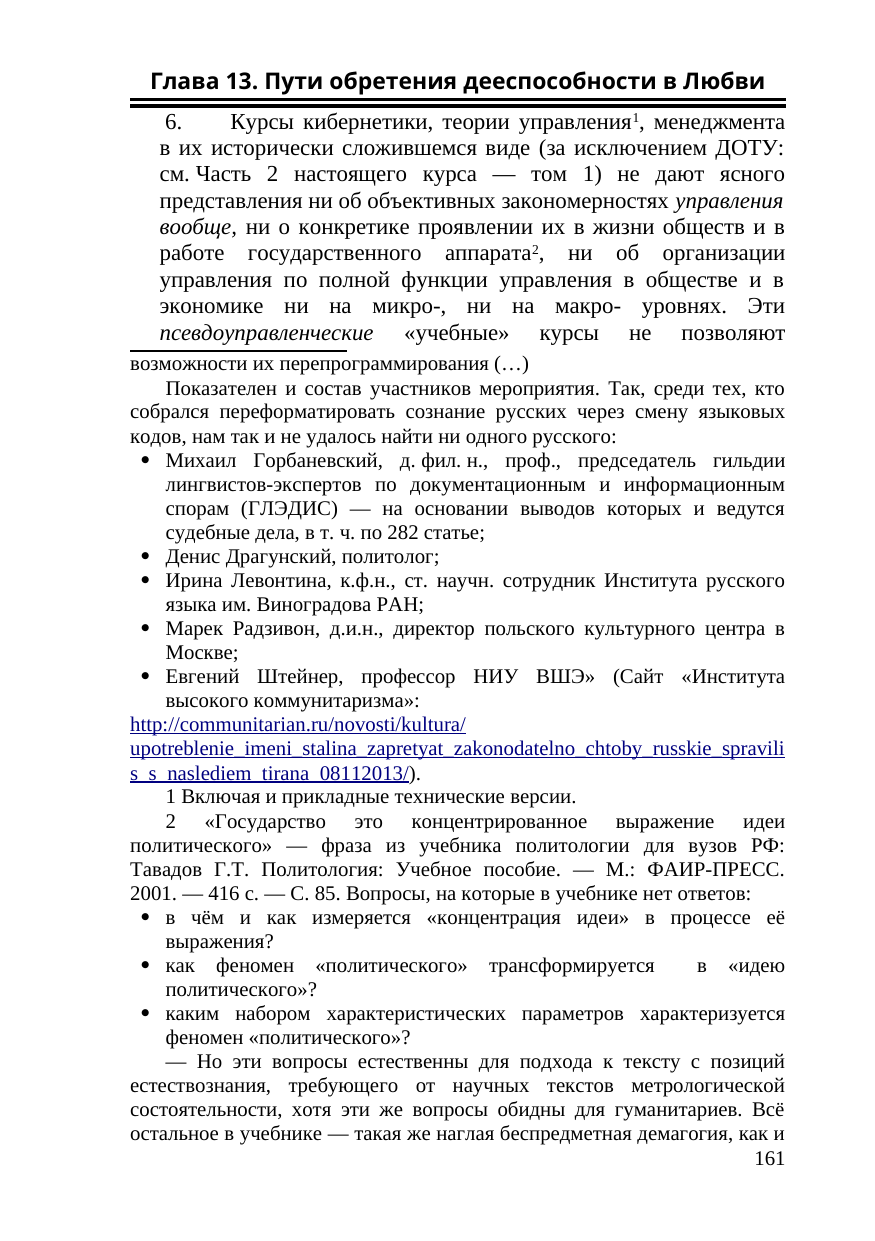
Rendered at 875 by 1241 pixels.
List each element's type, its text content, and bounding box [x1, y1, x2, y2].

text http://communitarian.ru/novosti/kultura/upotreblenie_imeni_stalina_zapretyat_zakonodatelno_chtoby_russkie_spravilis_s_naslediem_tirana_08112013/). [130, 712, 786, 784]
text Показателен и состав участников мероприятия. Так, среди тех, кто собрался переформатировать сознание русских через смену языковых кодов, нам так и не удалось найти ни одного русского: [130, 375, 786, 448]
list Курсы кибернетики, теории управления, менеджмента в их исторически сложившемся виде (за исключением ДОТУ: см. Часть 2 настоящего курса — том 1) не дают ясного представления ни об объективных закономерностях управления вообще, ни о конкретике проявлении их в жизни обществ и в работе государственного аппарата, ни об организации управления по полной функции управления в обществе и в экономике ни на микро-, ни на макро- уровнях. Эти псевдоуправленческие «учебные» курсы не позволяют [159, 108, 786, 345]
list в чём и как измеряется «концентрация идеи» в процессе её выражения? [142, 905, 786, 953]
list каким набором характеристических параметров характеризуется феномен «политического»? [142, 1001, 786, 1049]
list Денис Драгунский, политолог; [142, 544, 786, 568]
text возможности их перепрограммирования (…) [130, 351, 786, 375]
list Ирина Левонтина, к.ф.н., ст. научн. сотрудник Института русского языка им. Виноградова РАН; [142, 568, 786, 616]
list — Но эти вопросы естественны для подхода к тексту с позиций естествознания, требующего от научных текстов метрологической состоятельности, хотя эти же вопросы обидны для гуманитариев. Всё остальное в учебнике — такая же наглая беспредметная демагогия, как и [130, 1049, 786, 1145]
list как феномен «политического» трансформируется в «идею политического»? [142, 953, 786, 1001]
list Евгений Штейнер, профессор НИУ ВШЭ» (Сайт «Института высокого коммунитаризма»: [142, 664, 786, 712]
list «Государство это концентрированное выражение идеи политического» — фраза из учебника политологии для вузов РФ: Тавадов Г.Т. Политология: Учебное пособие. — М.: ФАИР-ПРЕСС. 2001. — 416 с. — С. 85. Вопросы, на которые в учебнике нет ответов: [130, 808, 786, 905]
list Включая и прикладные технические версии. [130, 784, 786, 808]
list Марек Радзивон, д.и.н., директор польского культурного центра в Москве; [142, 616, 786, 664]
list Михаил Горбаневский, д. фил. н., проф., председатель гильдии лингвистов-экспертов по документационным и информационным спорам (ГЛЭДИС) — на основании выводов которых и ведутся судебные дела, в т. ч. по 282 статье; [142, 448, 786, 544]
